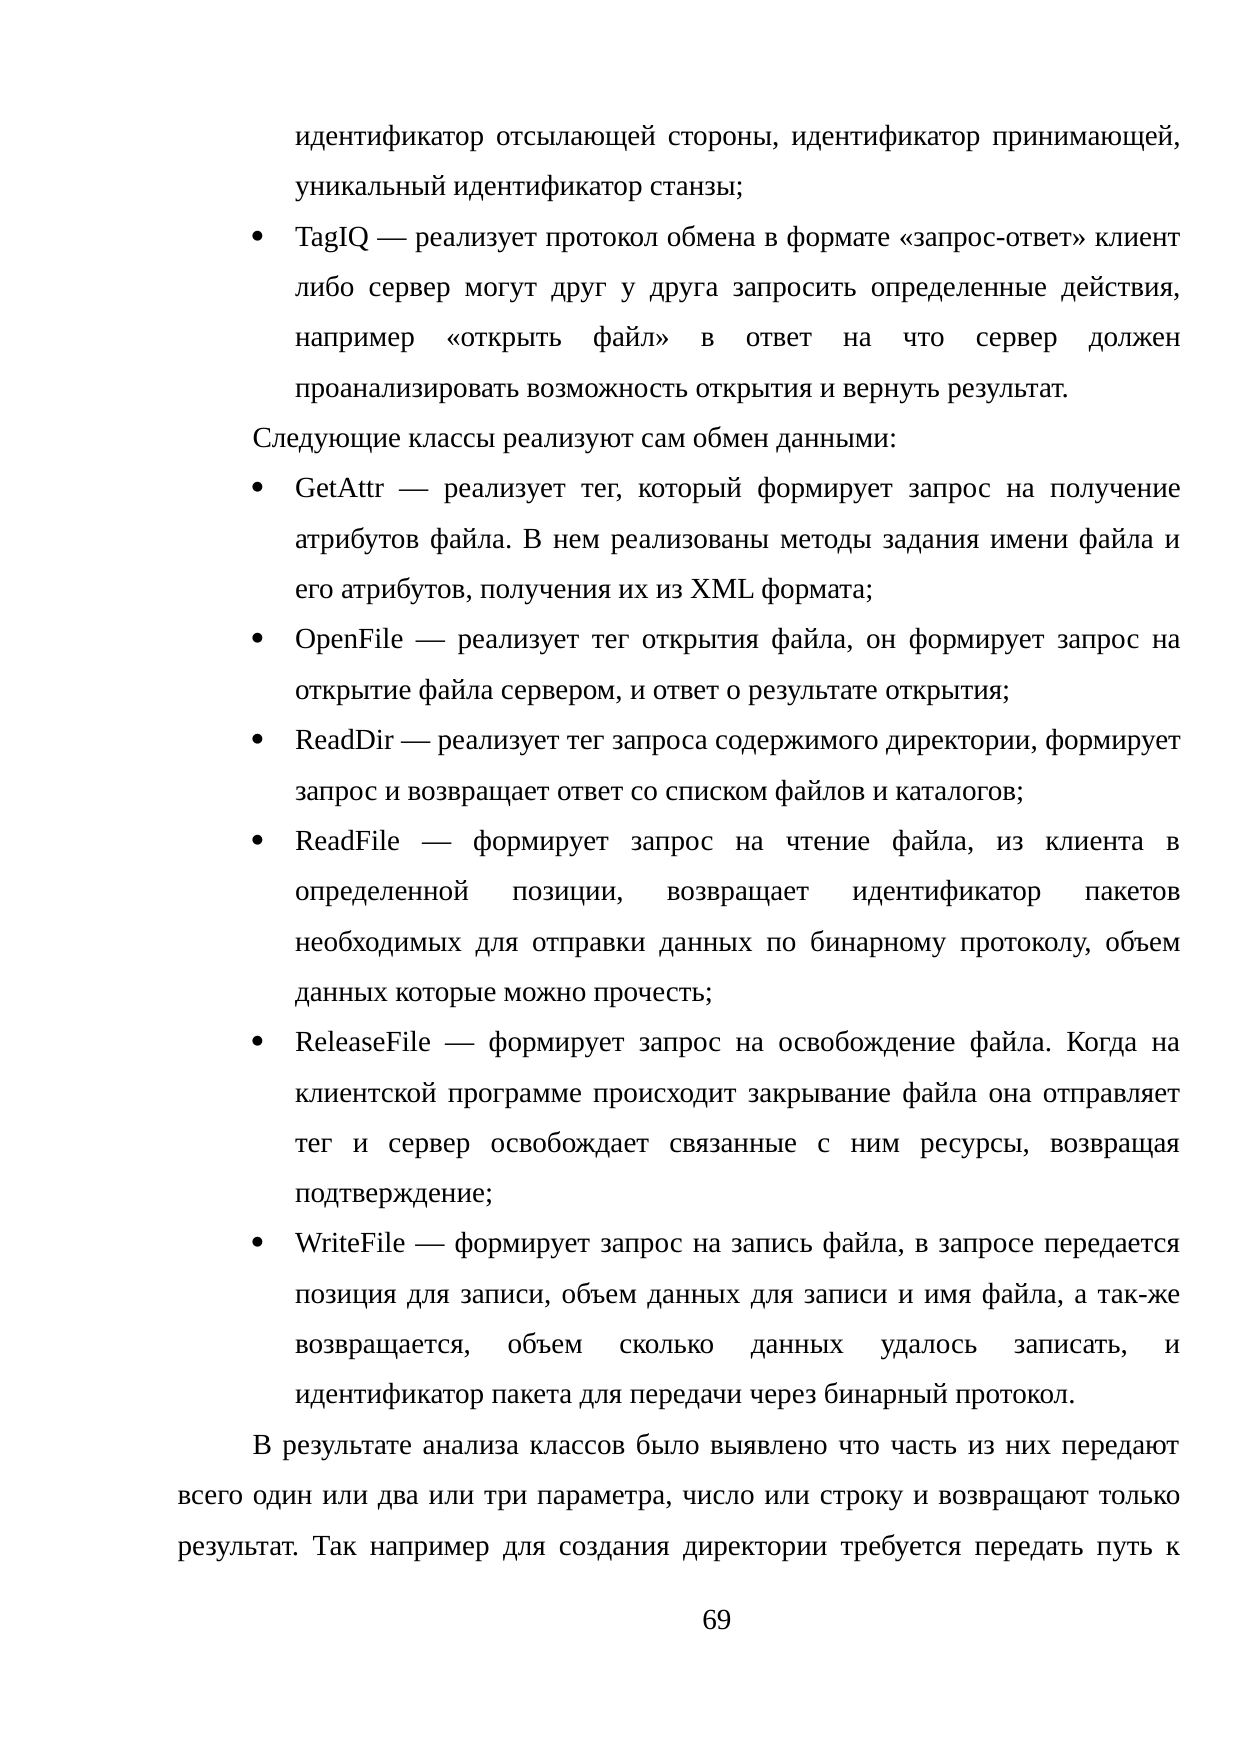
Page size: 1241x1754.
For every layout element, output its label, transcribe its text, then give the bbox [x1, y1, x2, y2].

list OpenFile — реализует тег открытия файла, он формирует запрос на открытие файла сервером, и ответ о результате открытия; [252, 621, 1181, 705]
list ReleaseFile — формирует запрос на освобождение файла. Когда на клиентской программе происходит закрывание файла она отправляет тег и сервер освобождает связанные с ним ресурсы, возвращая подтверждение; [252, 1024, 1181, 1209]
list идентификатор отсылающей стороны, идентификатор принимающей, уникальный идентификатор станзы; [252, 118, 1181, 202]
text Следующие классы реализуют сам обмен данными: [177, 420, 1181, 454]
list WriteFile — формирует запрос на запись файла, в запросе передается позиция для записи, объем данных для записи и имя файла, а так-же возвращается, объем сколько данных удалось записать, и идентификатор пакета для передачи через бинарный протокол. [252, 1226, 1181, 1410]
list ReadFile — формирует запрос на чтение файла, из клиента в определенной позиции, возвращает идентификатор пакетов необходимых для отправки данных по бинарному протоколу, объем данных которые можно прочесть; [252, 823, 1181, 1007]
list ReadDir — реализует тег запроса содержимого директории, формирует запрос и возвращает ответ со списком файлов и каталогов; [252, 722, 1181, 806]
list GetAttr — реализует тег, который формирует запрос на получение атрибутов файла. В нем реализованы методы задания имени файла и его атрибутов, получения их из XML формата; [252, 470, 1181, 605]
list TagIQ — реализует протокол обмена в формате «запрос-ответ» клиент либо сервер могут друг у друга запросить определенные действия, например «открыть файл» в ответ на что сервер должен проанализировать возможность открытия и вернуть результат. [252, 219, 1181, 403]
text В результате анализа классов было выявлено что часть из них передают всего один или два или три параметра, число или строку и возвращают только результат. Так например для создания директории требуется передать путь к [177, 1427, 1181, 1561]
